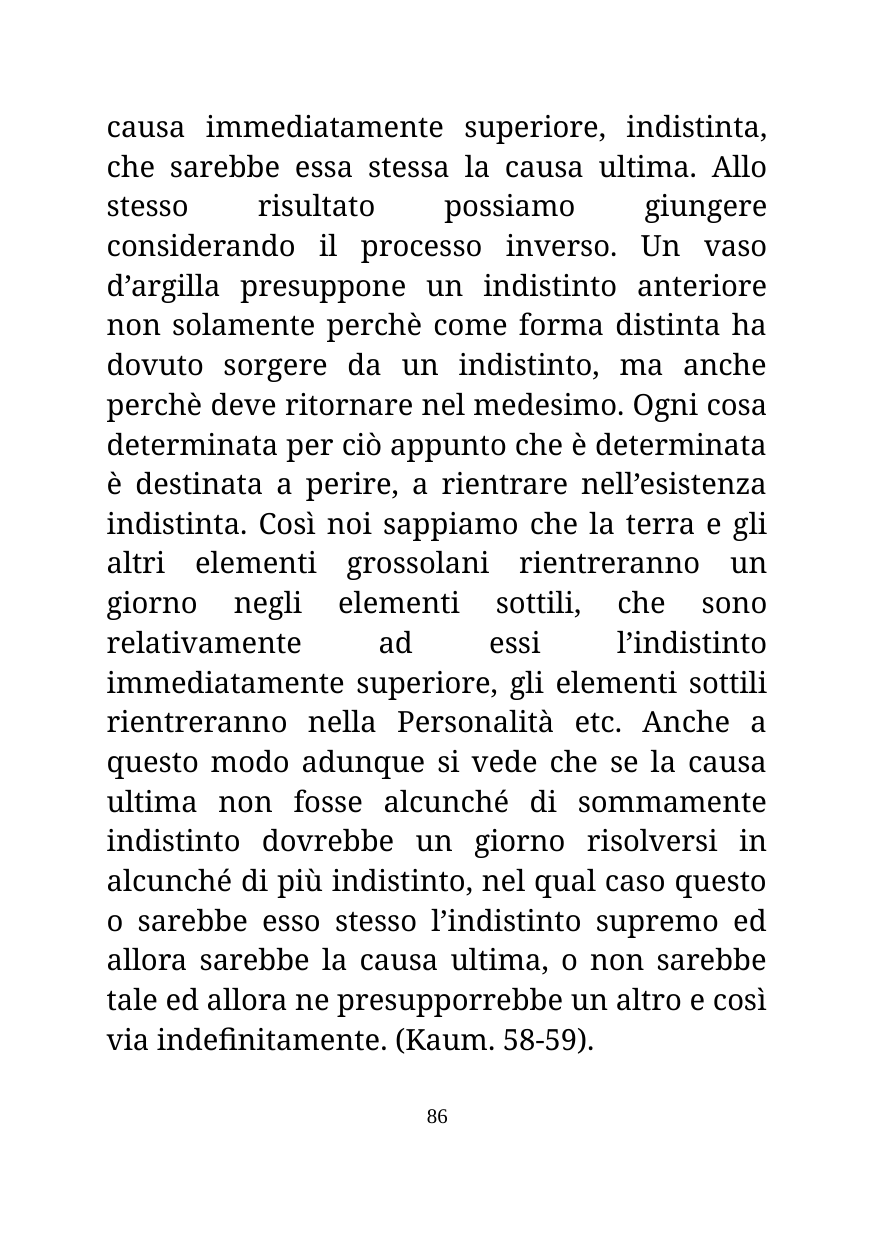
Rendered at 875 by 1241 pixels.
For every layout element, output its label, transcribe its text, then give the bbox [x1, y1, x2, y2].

text causa immediatamente superiore, indistinta, che sarebbe essa stessa la causa ultima. Allo stesso risultato possiamo giungere considerando il processo inverso. Un vaso d’argilla presuppone un indistinto anteriore non solamente perchè come forma distinta ha dovuto sorgere da un indistinto, ma anche perchè deve ritornare nel medesimo. Ogni cosa determinata per ciò appunto che è determinata è destinata a perire, a rientrare nell’esistenza indistinta. Così noi sappiamo che la terra e gli altri elementi grossolani rientreranno un giorno negli elementi sottili, che sono relativamente ad essi l’indistinto immediatamente superiore, gli elementi sottili rientreranno nella Personalità etc. Anche a questo modo adunque si vede che se la causa ultima non fosse alcunché di sommamente indistinto dovrebbe un giorno risolversi in alcunché di più indistinto, nel qual caso questo o sarebbe esso stesso l’indistinto supremo ed allora sarebbe la causa ultima, o non sarebbe tale ed allora ne presupporrebbe un altro e così via indefinitamente. (Kaum. 58-59). [106, 106, 768, 1059]
